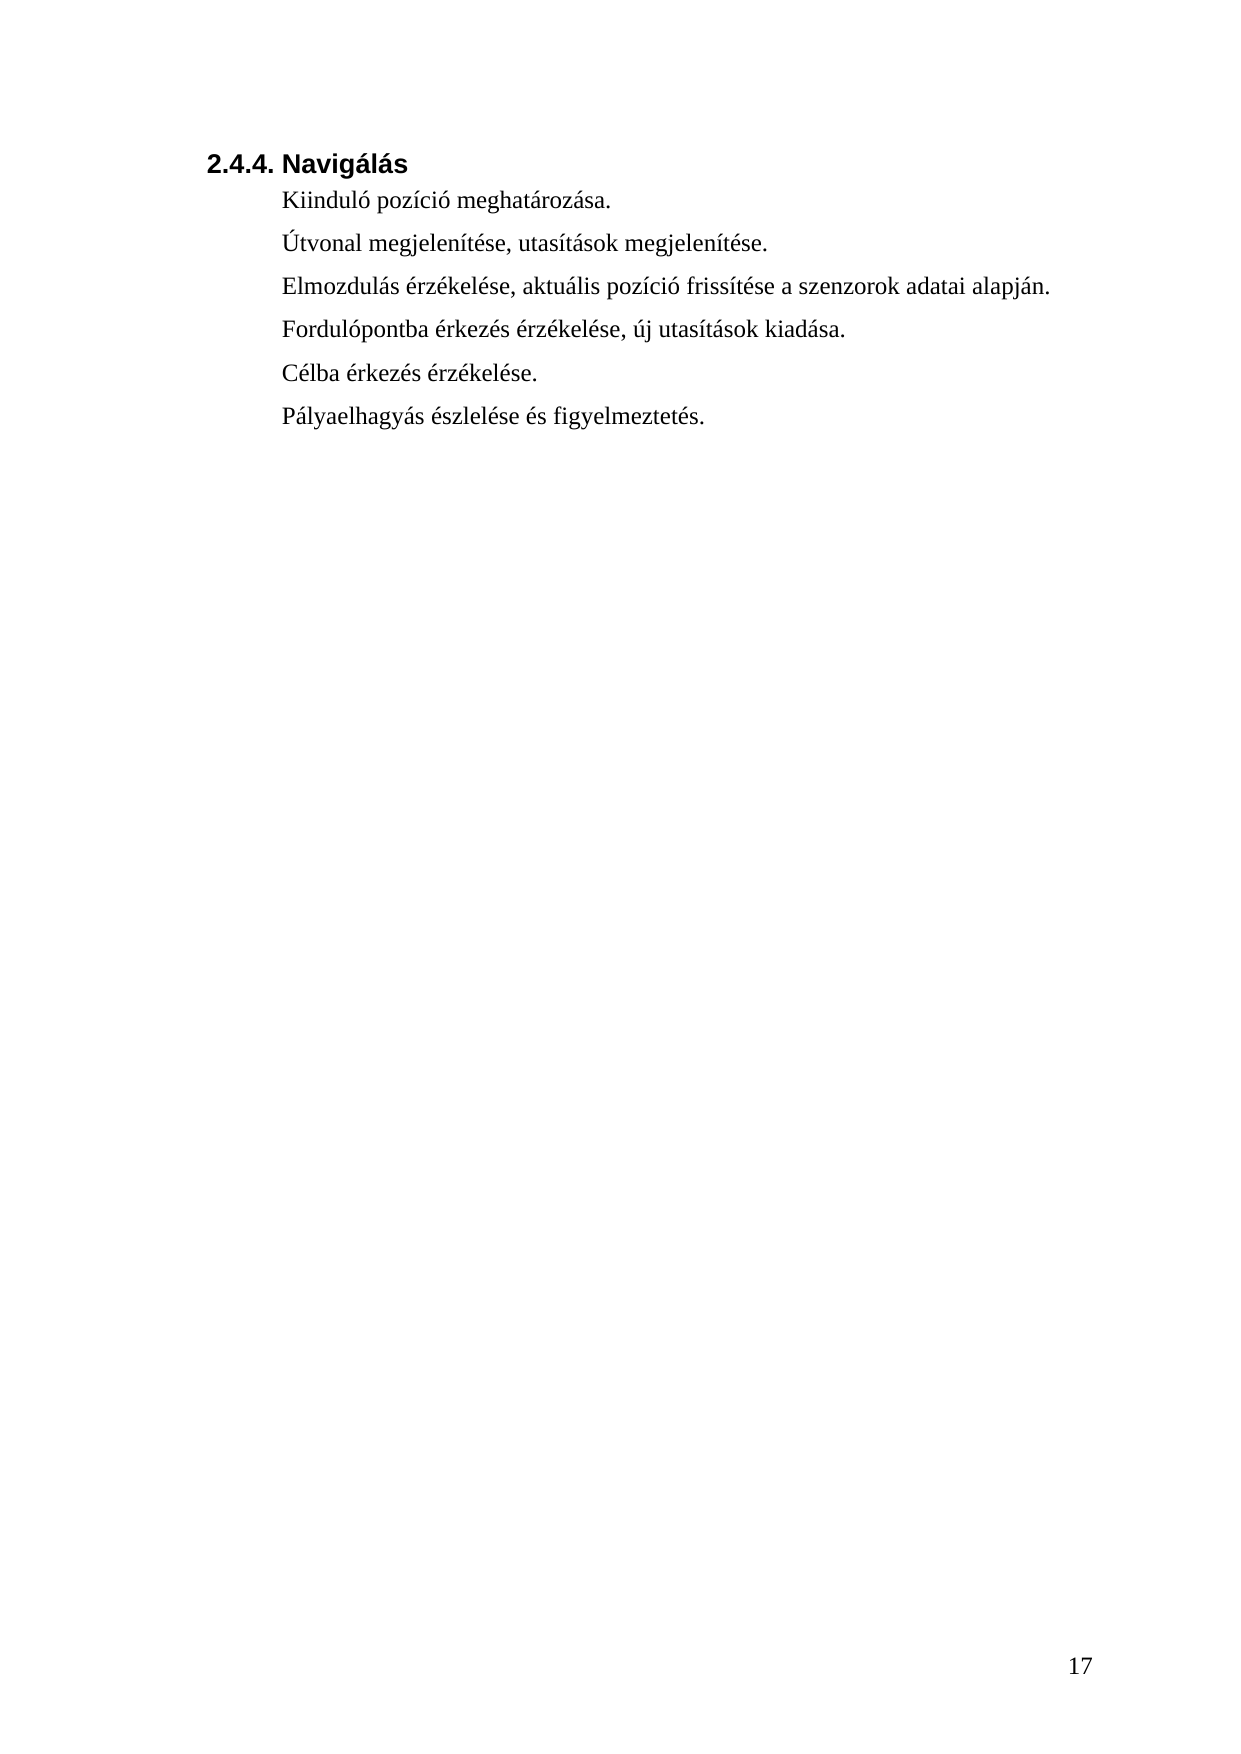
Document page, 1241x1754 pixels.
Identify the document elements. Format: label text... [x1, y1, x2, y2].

text Elmozdulás érzékelése, aktuális pozíció frissítése a szenzorok adatai alapján. [207, 271, 1093, 300]
text Útvonal megjelenítése, utasítások megjelenítése. [207, 228, 1093, 257]
text Célba érkezés érzékelése. [207, 358, 1093, 386]
subtitle Navigálás [207, 148, 1093, 179]
text Fordulópontba érkezés érzékelése, új utasítások kiadása. [207, 314, 1093, 343]
text Pályaelhagyás észlelése és figyelmeztetés. [207, 401, 1093, 429]
text Kiinduló pozíció meghatározása. [207, 185, 1093, 214]
